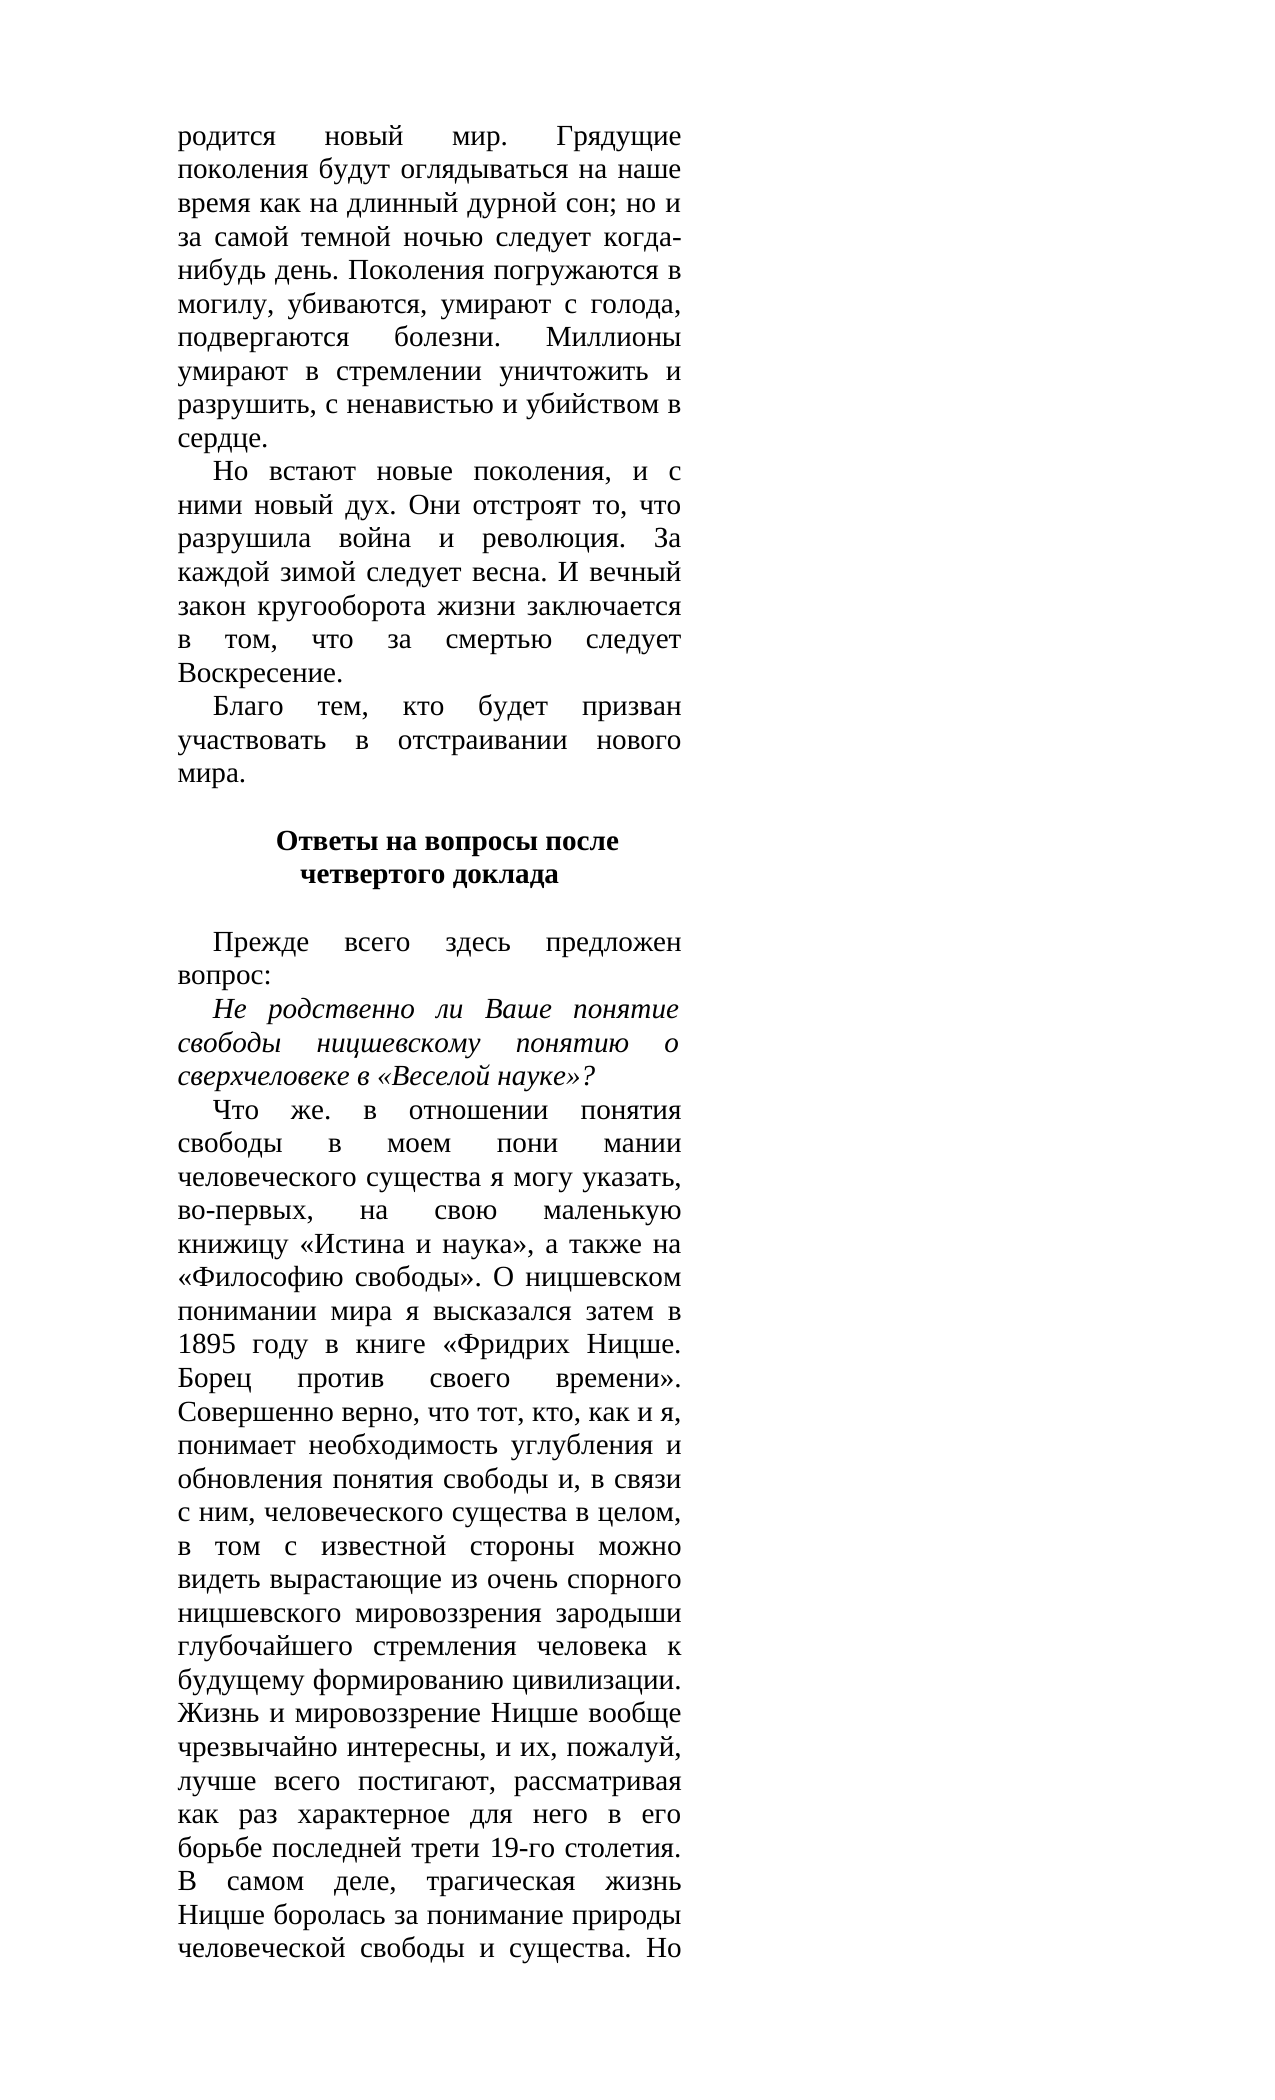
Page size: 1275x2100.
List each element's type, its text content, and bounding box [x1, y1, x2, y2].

table_header [682, 118, 1186, 1964]
table_header родится новый мир. Грядущие поколения будут оглядываться на наше время как на длинный дурной сон; но и за самой темной ночью следует когда-нибудь день. Поколения погружаются в могилу, убиваются, умирают с голода, подвергаются болезни. Миллионы умирают в стремлении уничтожить и разрушить, с ненавистью и убийством в сердце. Но встают новые поколения, и с ними новый дух. Они отстроят то, что разрушила война и революция. За каждой зимой следует весна. И вечный закон кругооборота жизни заключается в том, что за смертью следует Воскресение. Благо тем, кто будет призван участвовать в отстраивании нового мира. Ответы на вопросы после четвертого доклада Прежде всего здесь предложен вопрос: Не родственно ли Ваше понятие свободы ницшевскому понятию о сверхчеловеке в «Веселой науке»? Что же. в отношении понятия свободы в моем пони мании человеческого существа я могу указать, во-первых, на свою маленькую книжицу «Истина и наука», а также на «Философию свободы». О ницшевском понимании мира я высказался затем в 1895 году в книге «Фридрих Ницше. Борец против своего времени». Совершенно верно, что тот, кто, как и я, понимает необходимость углубления и обновления понятия свободы и, в связи с ним, человеческого существа в целом, в том с известной стороны можно видеть вырастающие из очень спорного ницшевского мировоззрения зародыши глубочайшего стремления человека к будущему формированию цивилизации. Жизнь и мировоззрение Ницше вообще чрезвычайно интересны, и их, пожалуй, лучше всего постигают, рассматривая как раз характерное для него в его борьбе последней трети 19-го столетия. В самом деле, трагическая жизнь Ницше боролась за понимание природы человеческой свободы и существа. Но [177, 118, 682, 1964]
